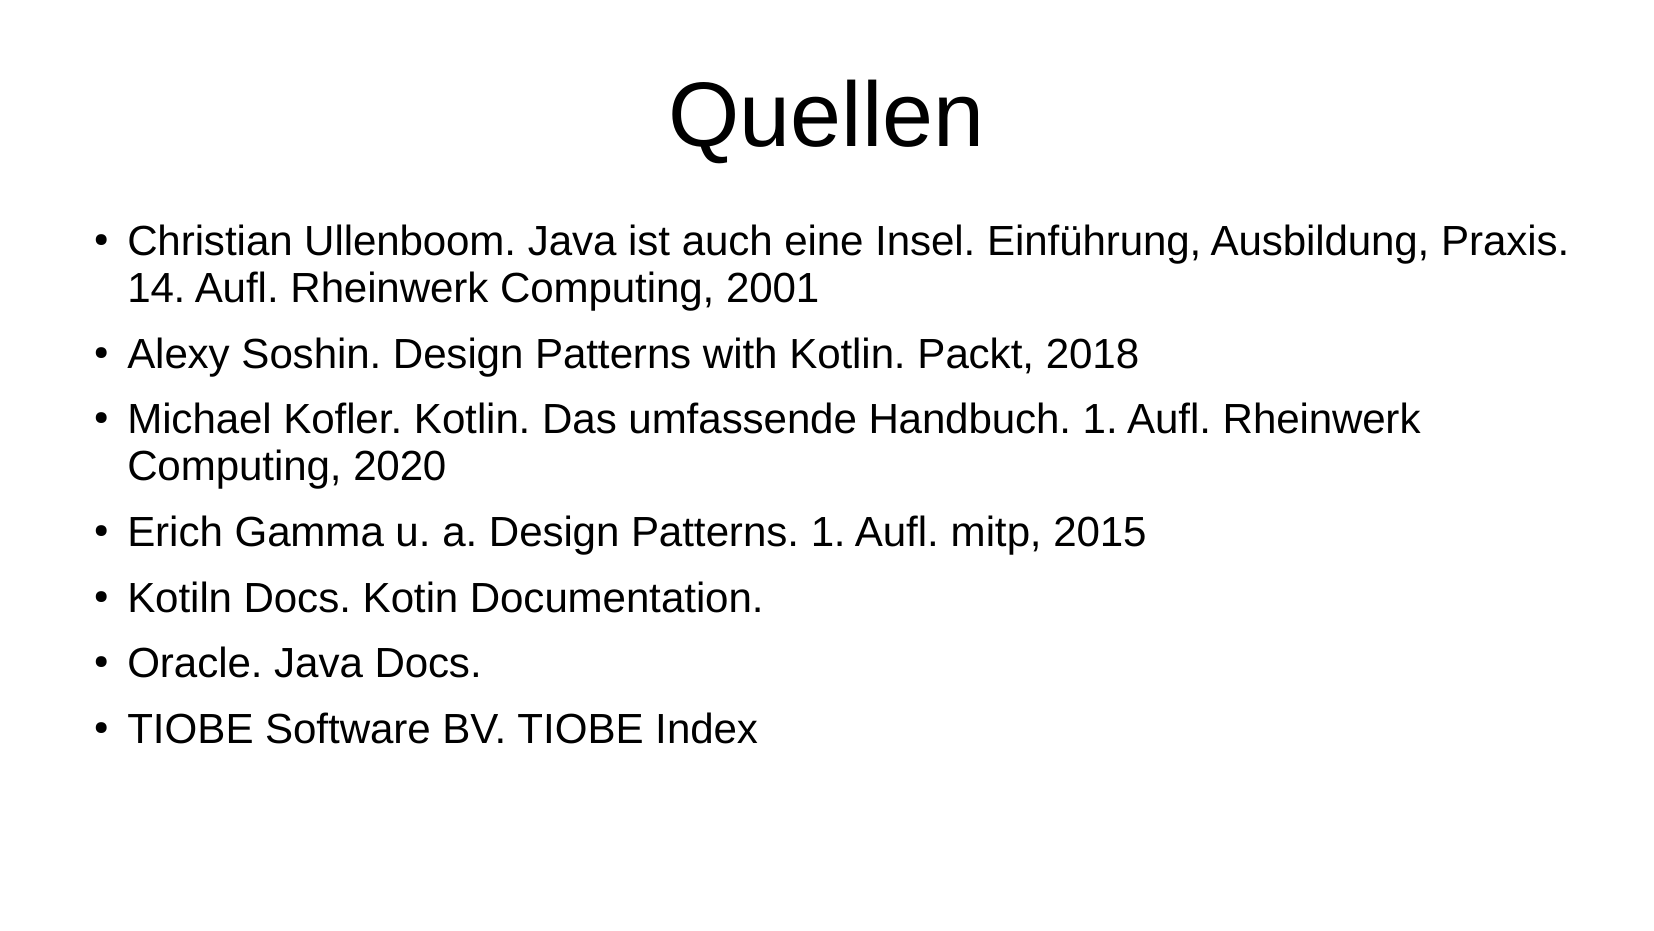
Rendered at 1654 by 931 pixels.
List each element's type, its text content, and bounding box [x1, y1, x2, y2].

title Quellen [82, 37, 1571, 193]
list Christian Ullenboom. Java ist auch eine Insel. Einführung, Ausbildung, Praxis. 14. Aufl. Rheinwerk Computing, 2001 Alexy Soshin. Design Patterns with Kotlin. Packt, 2018 Michael Kofler. Kotlin. Das umfassende Handbuch. 1. Aufl. Rheinwerk Computing, 2020 Erich Gamma u. a. Design Patterns. 1. Aufl. mitp, 2015 Kotiln Docs. Kotin Documentation. Oracle. Java Docs. TIOBE Software BV. TIOBE Index [82, 217, 1571, 758]
